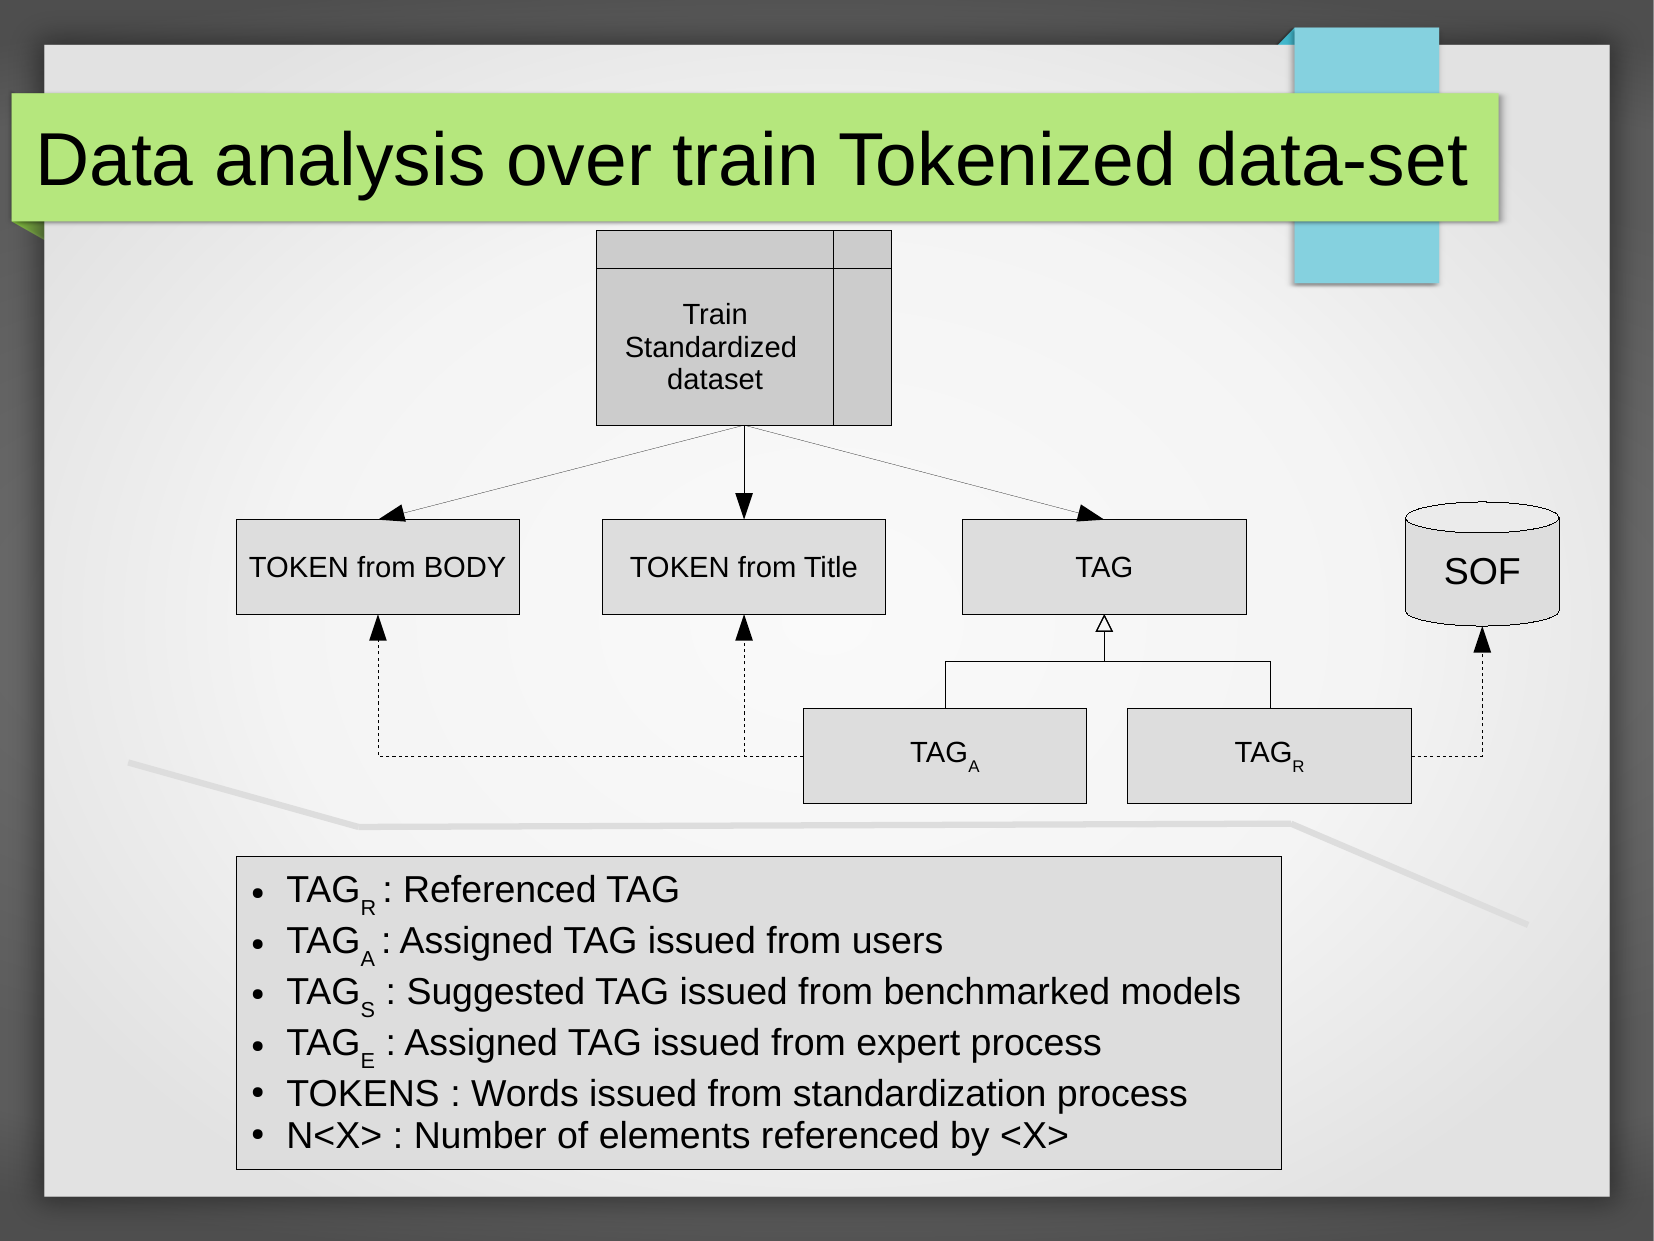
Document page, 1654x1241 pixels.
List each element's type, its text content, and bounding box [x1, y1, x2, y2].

text_box TAGR : Referenced TAG TAGA : Assigned TAG issued from users TAGS : Suggested TAG issued from benchmarked models TAGE : Assigned TAG issued from expert process TOKENS : Words issued from standardization process N<X> : Number of elements referenced by <X> [236, 856, 1282, 1170]
text_box TAGR [1127, 708, 1412, 804]
text_box TOKEN from BODY [236, 519, 520, 615]
text_box TAG [962, 519, 1247, 615]
text_box TAGA [803, 708, 1087, 804]
text_box SOF [1405, 518, 1560, 627]
text_box TOKEN from Title [602, 519, 886, 615]
picture [0, 0, 1654, 1241]
title Data analysis over train Tokenized data-set [35, 75, 1489, 244]
text_box Train Standardized dataset [596, 230, 892, 426]
table_cell [1405, 501, 1560, 533]
